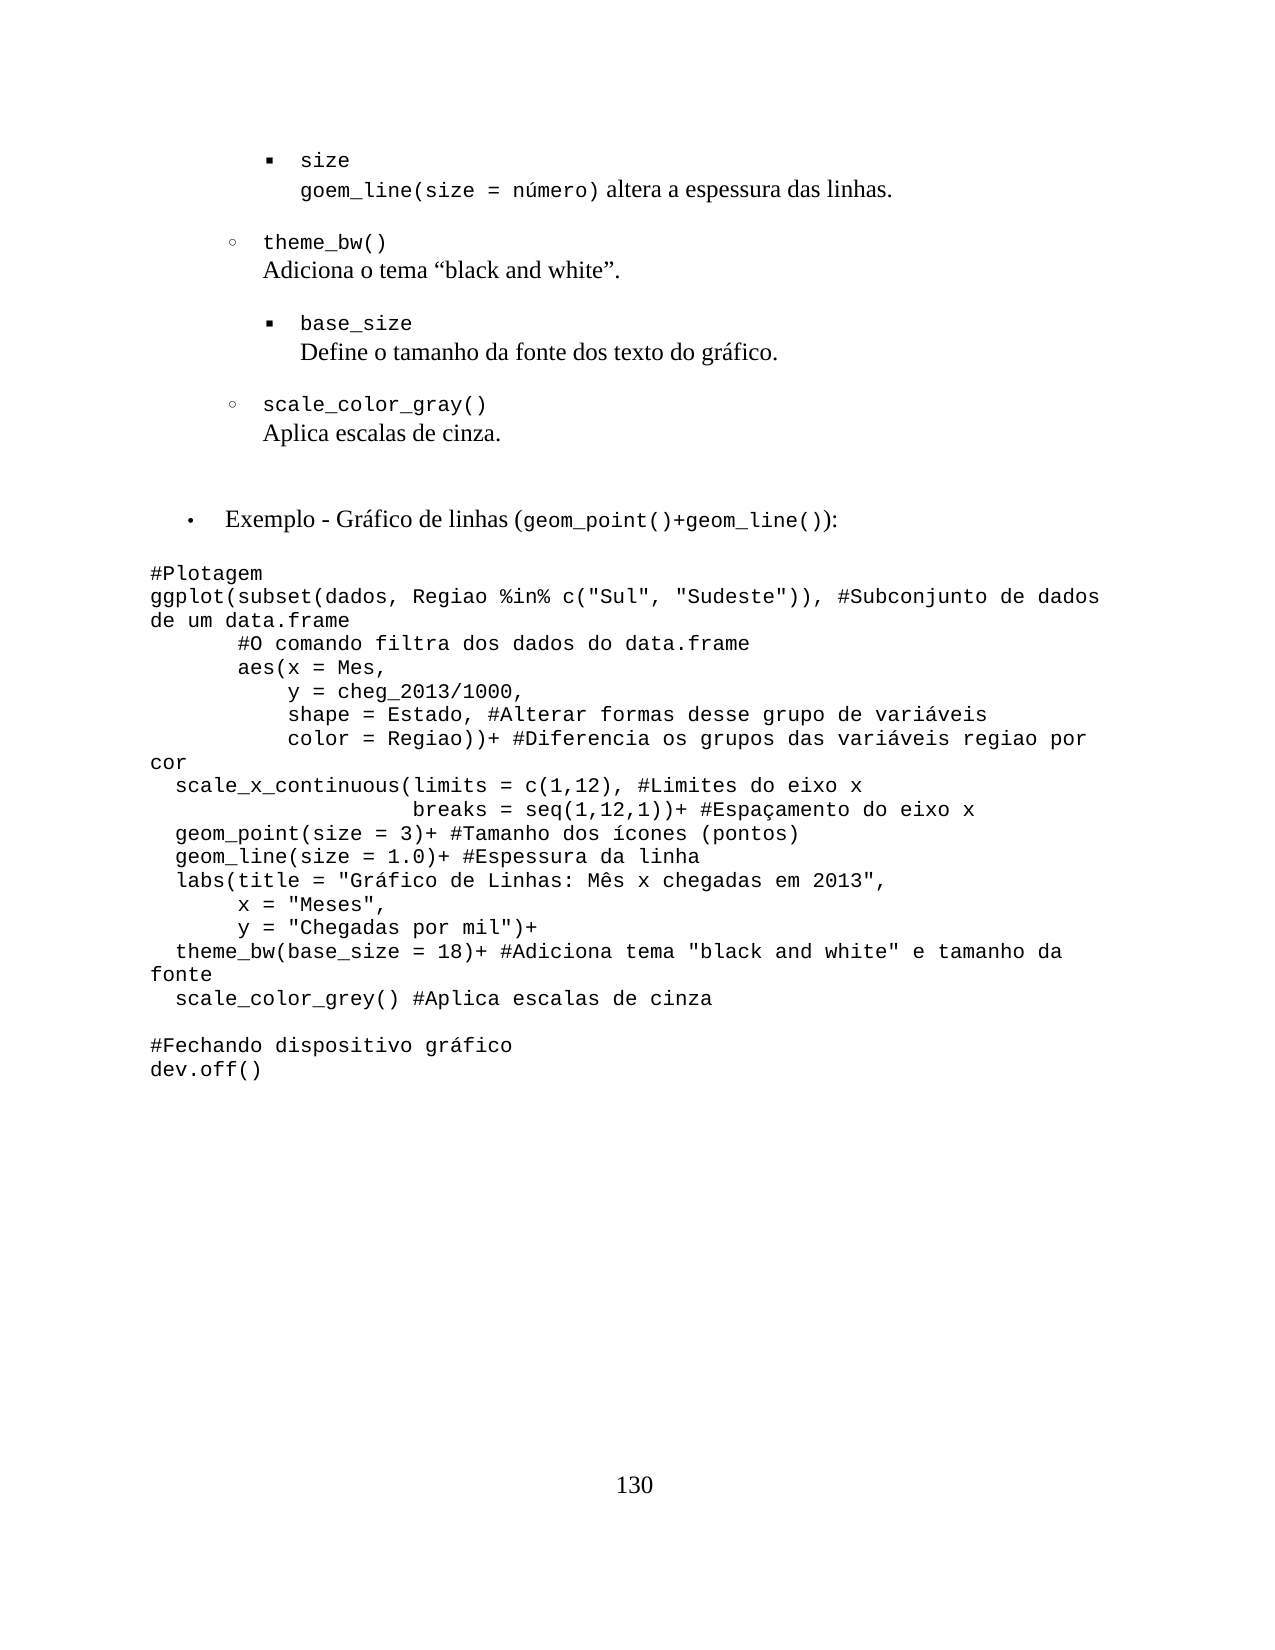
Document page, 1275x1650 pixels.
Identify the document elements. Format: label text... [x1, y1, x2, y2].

text #Fechando dispositivo gráfico [150, 1035, 1125, 1059]
text y = cheg_2013/1000, [150, 681, 1125, 704]
text breaks = seq(1,12,1))+ #Espaçamento do eixo x [150, 799, 1125, 823]
text shape = Estado, #Alterar formas desse grupo de variáveis [150, 704, 1125, 728]
text geom_line(size = 1.0)+ #Espessura da linha [150, 846, 1125, 870]
text y = "Chegadas por mil")+ [150, 917, 1125, 941]
text dev.off() [150, 1059, 1125, 1083]
text labs(title = "Gráfico de Linhas: Mês x chegadas em 2013", [150, 870, 1125, 893]
text geom_point(size = 3)+ #Tamanho dos ícones (pontos) [150, 823, 1125, 846]
text #Plotagem [150, 562, 1125, 586]
list size goem_line(size = número) altera a espessura das linhas. [262, 150, 1125, 232]
text color = Regiao))+ #Diferencia os grupos das variáveis regiao por cor [150, 728, 1125, 775]
text x = "Meses", [150, 893, 1125, 917]
list base_size Define o tamanho da fonte dos texto do gráfico. [262, 313, 1125, 394]
text scale_color_grey() #Aplica escalas de cinza [150, 988, 1125, 1012]
text ggplot(subset(dados, Regiao %in% c("Sul", "Sudeste")), #Subconjunto de dados de um data.frame [150, 586, 1125, 633]
list theme_bw() Adiciona o tema “black and white”. [225, 232, 1125, 313]
list scale_color_gray() Aplica escalas de cinza. [225, 394, 1125, 475]
text aes(x = Mes, [150, 657, 1125, 681]
text #O comando filtra dos dados do data.frame [150, 633, 1125, 657]
text scale_x_continuous(limits = c(1,12), #Limites do eixo x [150, 775, 1125, 799]
text theme_bw(base_size = 18)+ #Adiciona tema "black and white" e tamanho da fonte [150, 941, 1125, 988]
list Exemplo - Gráfico de linhas (geom_point()+geom_line()): [187, 504, 1125, 562]
